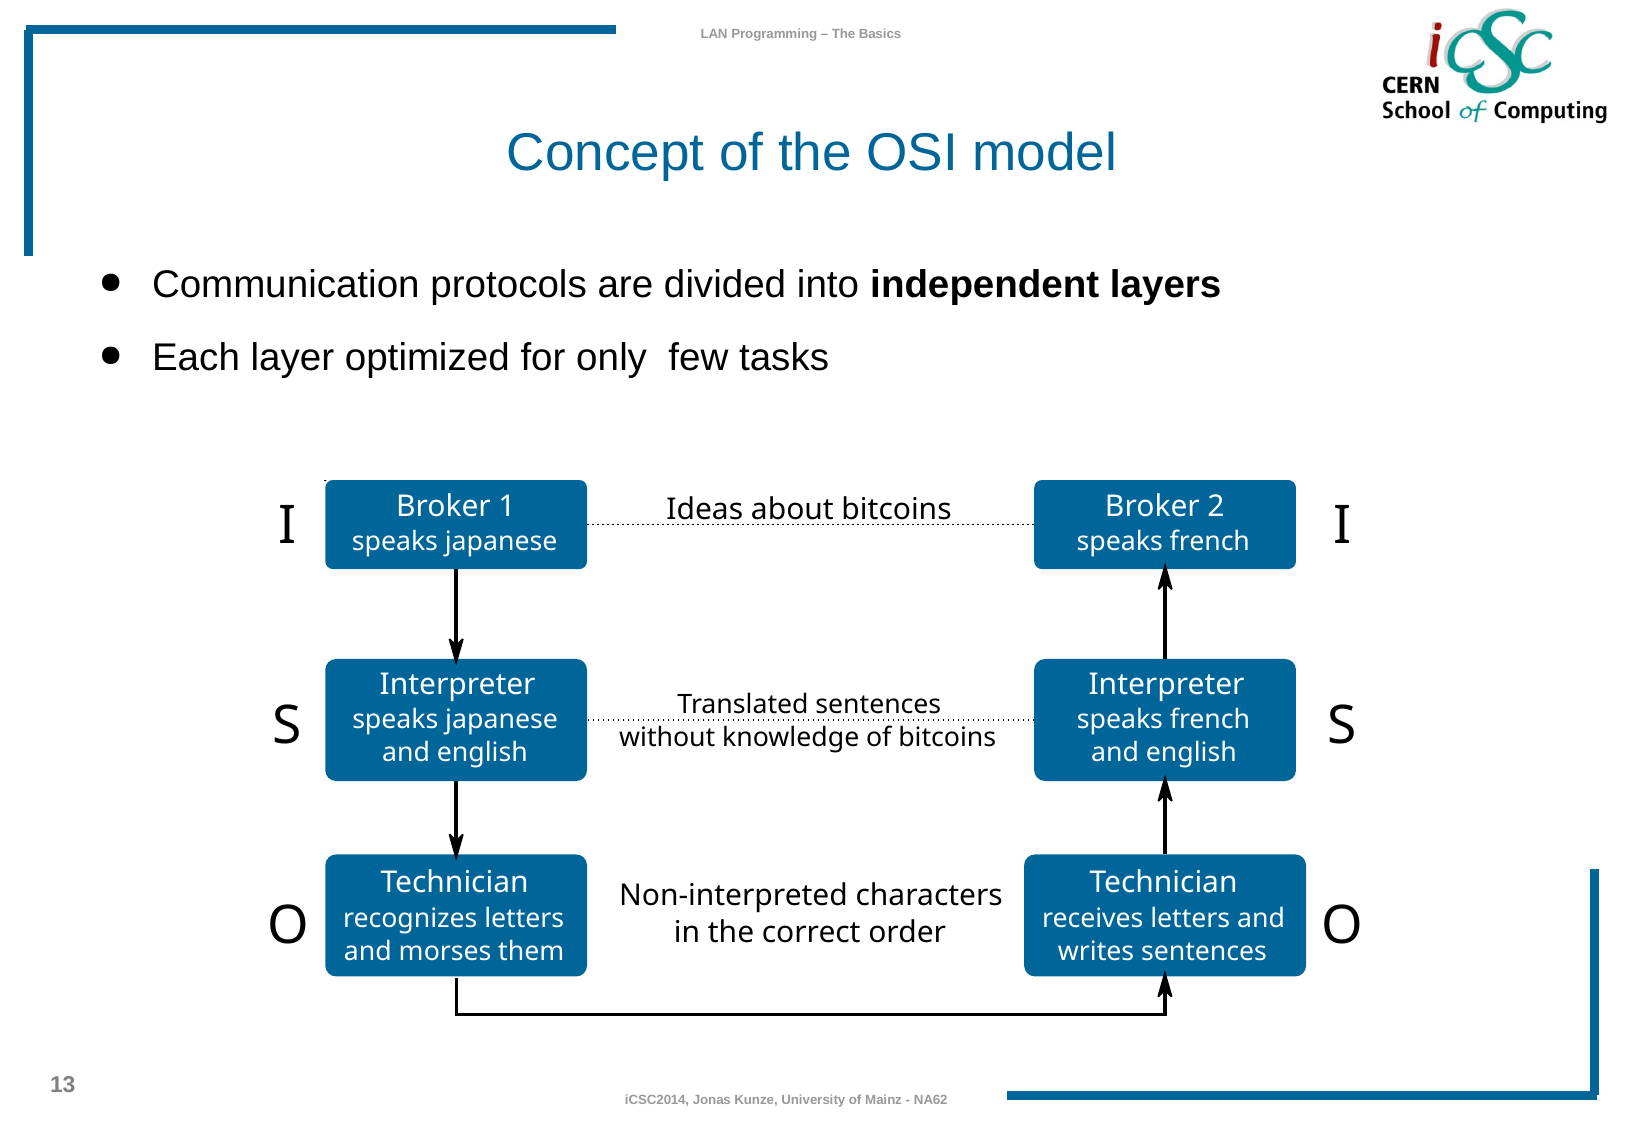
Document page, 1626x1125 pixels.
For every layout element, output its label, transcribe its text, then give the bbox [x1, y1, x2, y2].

picture [1139, 530, 1144, 549]
picture [1100, 539, 1104, 549]
picture [517, 538, 528, 546]
picture [402, 536, 408, 548]
picture [1191, 539, 1202, 549]
picture [1209, 505, 1222, 515]
picture [1158, 494, 1163, 515]
picture [503, 495, 508, 515]
picture [383, 539, 394, 545]
list Communication protocols are divided into independent layers Each layer optimized for only few tasks [81, 263, 1512, 1051]
picture [544, 539, 555, 549]
title Concept of the OSI model [81, 44, 1544, 233]
picture [1213, 495, 1221, 504]
picture [1172, 533, 1178, 549]
picture [414, 530, 420, 549]
picture [449, 494, 454, 515]
picture [439, 501, 443, 515]
picture [1173, 501, 1185, 515]
picture [270, 479, 1361, 1017]
picture [1190, 501, 1194, 515]
picture [1381, 8, 1608, 125]
picture [399, 495, 413, 515]
picture [489, 536, 495, 548]
picture [481, 501, 485, 515]
picture [1108, 495, 1122, 515]
picture [1148, 501, 1152, 515]
picture [464, 501, 476, 515]
picture [1108, 537, 1119, 547]
